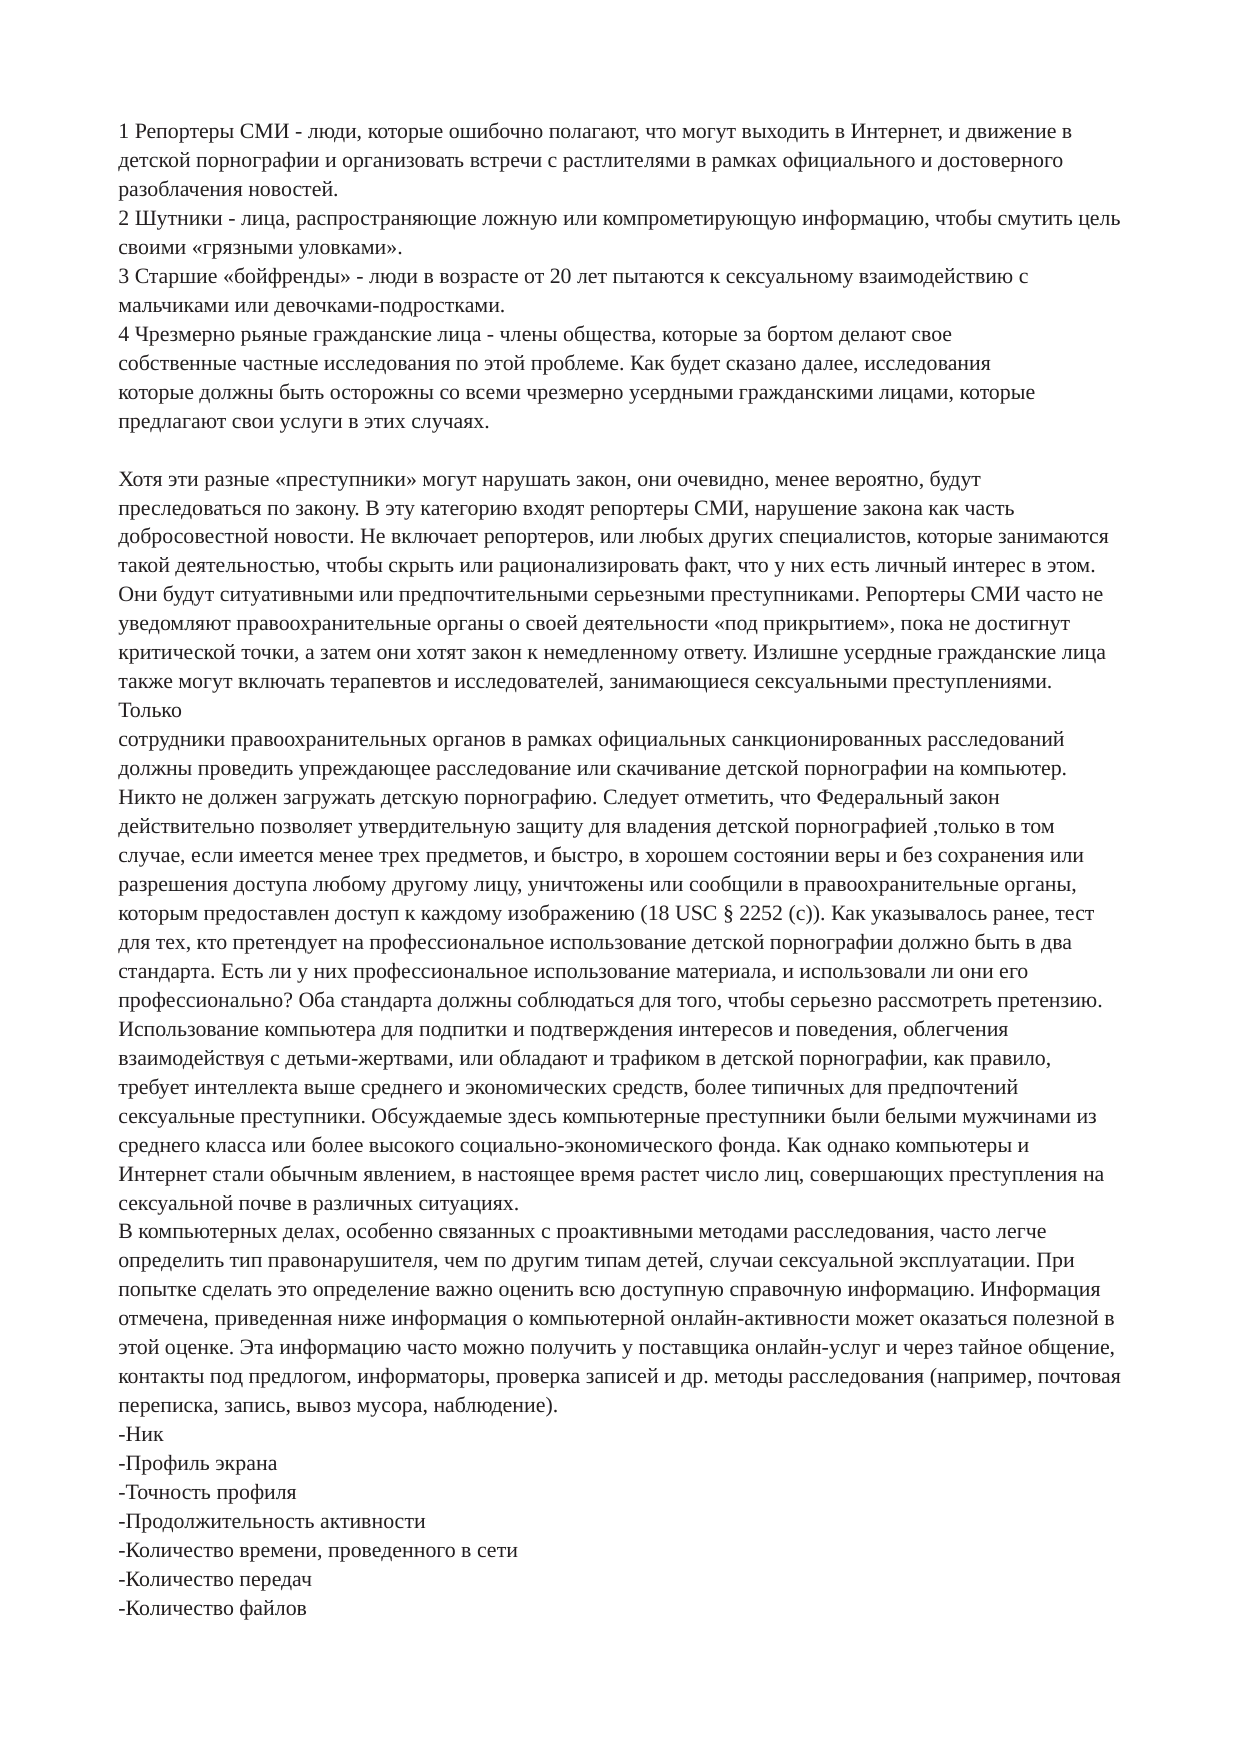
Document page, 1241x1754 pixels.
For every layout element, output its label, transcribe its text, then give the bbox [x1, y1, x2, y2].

text -Количество передач [118, 1566, 1122, 1591]
text взаимодействуя с детьми-жертвами, или обладают и трафиком в детской порнографии, как правило, [118, 1045, 1122, 1070]
text 4 Чрезмерно рьяные гражданские лица - члены общества, которые за бортом делают свое [118, 321, 1122, 346]
text -Ник [118, 1421, 1122, 1446]
text требует интеллекта выше среднего и экономических средств, более типичных для предпочтений сексуальные преступники. Обсуждаемые здесь компьютерные преступники были белыми мужчинами из среднего класса или более высокого социально-экономического фонда. Как однако компьютеры и Интернет стали обычным явлением, в настоящее время растет число лиц, совершающих преступления на сексуальной почве в различных ситуациях. [118, 1074, 1122, 1215]
text -Профиль экрана [118, 1450, 1122, 1475]
text -Продолжительность активности [118, 1508, 1122, 1533]
text 3 Старшие «бойфренды» - люди в возрасте от 20 лет пытаются к сексуальному взаимодействию с мальчиками или девочками-подростками. [118, 263, 1122, 317]
text -Количество файлов [118, 1595, 1122, 1620]
text Хотя эти разные «преступники» могут нарушать закон, они очевидно, менее вероятно, будут преследоваться по закону. В эту категорию входят репортеры СМИ, нарушение закона как часть добросовестной новости. Не включает репортеров, или любых других специалистов, которые занимаются такой деятельностью, чтобы скрыть или рационализировать факт, что у них есть личный интерес в этом. Они будут ситуативными или предпочтительными серьезными преступниками. Репортеры СМИ часто не уведомляют правоохранительные органы о своей деятельности «под прикрытием», пока не достигнут критической точки, а затем они хотят закон к немедленному ответу. Излишне усердные гражданские лица также могут включать терапевтов и исследователей, занимающиеся сексуальными преступлениями. Только [118, 466, 1122, 722]
text -Количество времени, проведенного в сети [118, 1537, 1122, 1562]
text сотрудники правоохранительных органов в рамках официальных санкционированных расследований должны проведить упреждающее расследование или скачивание детской порнографии на компьютер. Никто не должен загружать детскую порнографию. Следует отметить, что Федеральный закон действительно позволяет утвердительную защиту для владения детской порнографией ,только в том случае, если имеется менее трех предметов, и быстро, в хорошем состоянии веры и без сохранения или разрешения доступа любому другому лицу, уничтожены или сообщили в правоохранительные органы, которым предоставлен доступ к каждому изображению (18 USC § 2252 (c)). Как указывалось ранее, тест для тех, кто претендует на профессиональное использование детской порнографии должно быть в два стандарта. Есть ли у них профессиональное использование материала, и использовали ли они его профессионально? Оба стандарта должны соблюдаться для того, чтобы серьезно рассмотреть претензию. [118, 726, 1122, 1012]
text -Точность профиля [118, 1479, 1122, 1504]
text В компьютерных делах, особенно связанных с проактивными методами расследования, часто легче определить тип правонарушителя, чем по другим типам детей, случаи сексуальной эксплуатации. При попытке сделать это определение важно оценить всю доступную справочную информацию. Информация отмечена, приведенная ниже информация о компьютерной онлайн-активности может оказаться полезной в этой оценке. Эта информацию часто можно получить у поставщика онлайн-услуг и через тайное общение, контакты под предлогом, информаторы, проверка записей и др. методы расследования (например, почтовая переписка, запись, вывоз мусора, наблюдение). [118, 1218, 1122, 1417]
text 2 Шутники - лица, распространяющие ложную или компрометирующую информацию, чтобы смутить цель своими «грязными уловками». [118, 205, 1122, 259]
text 1 Репортеры СМИ - люди, которые ошибочно полагают, что могут выходить в Интернет, и движение в детской порнографии и организовать встречи с растлителями в рамках официального и достоверного разоблачения новостей. [118, 118, 1122, 201]
text которые должны быть осторожны со всеми чрезмерно усердными гражданскими лицами, которые предлагают свои услуги в этих случаях. [118, 379, 1122, 433]
text собственные частные исследования по этой проблеме. Как будет сказано далее, исследования [118, 350, 1122, 375]
text Использование компьютера для подпитки и подтверждения интересов и поведения, облегчения [118, 1016, 1122, 1041]
